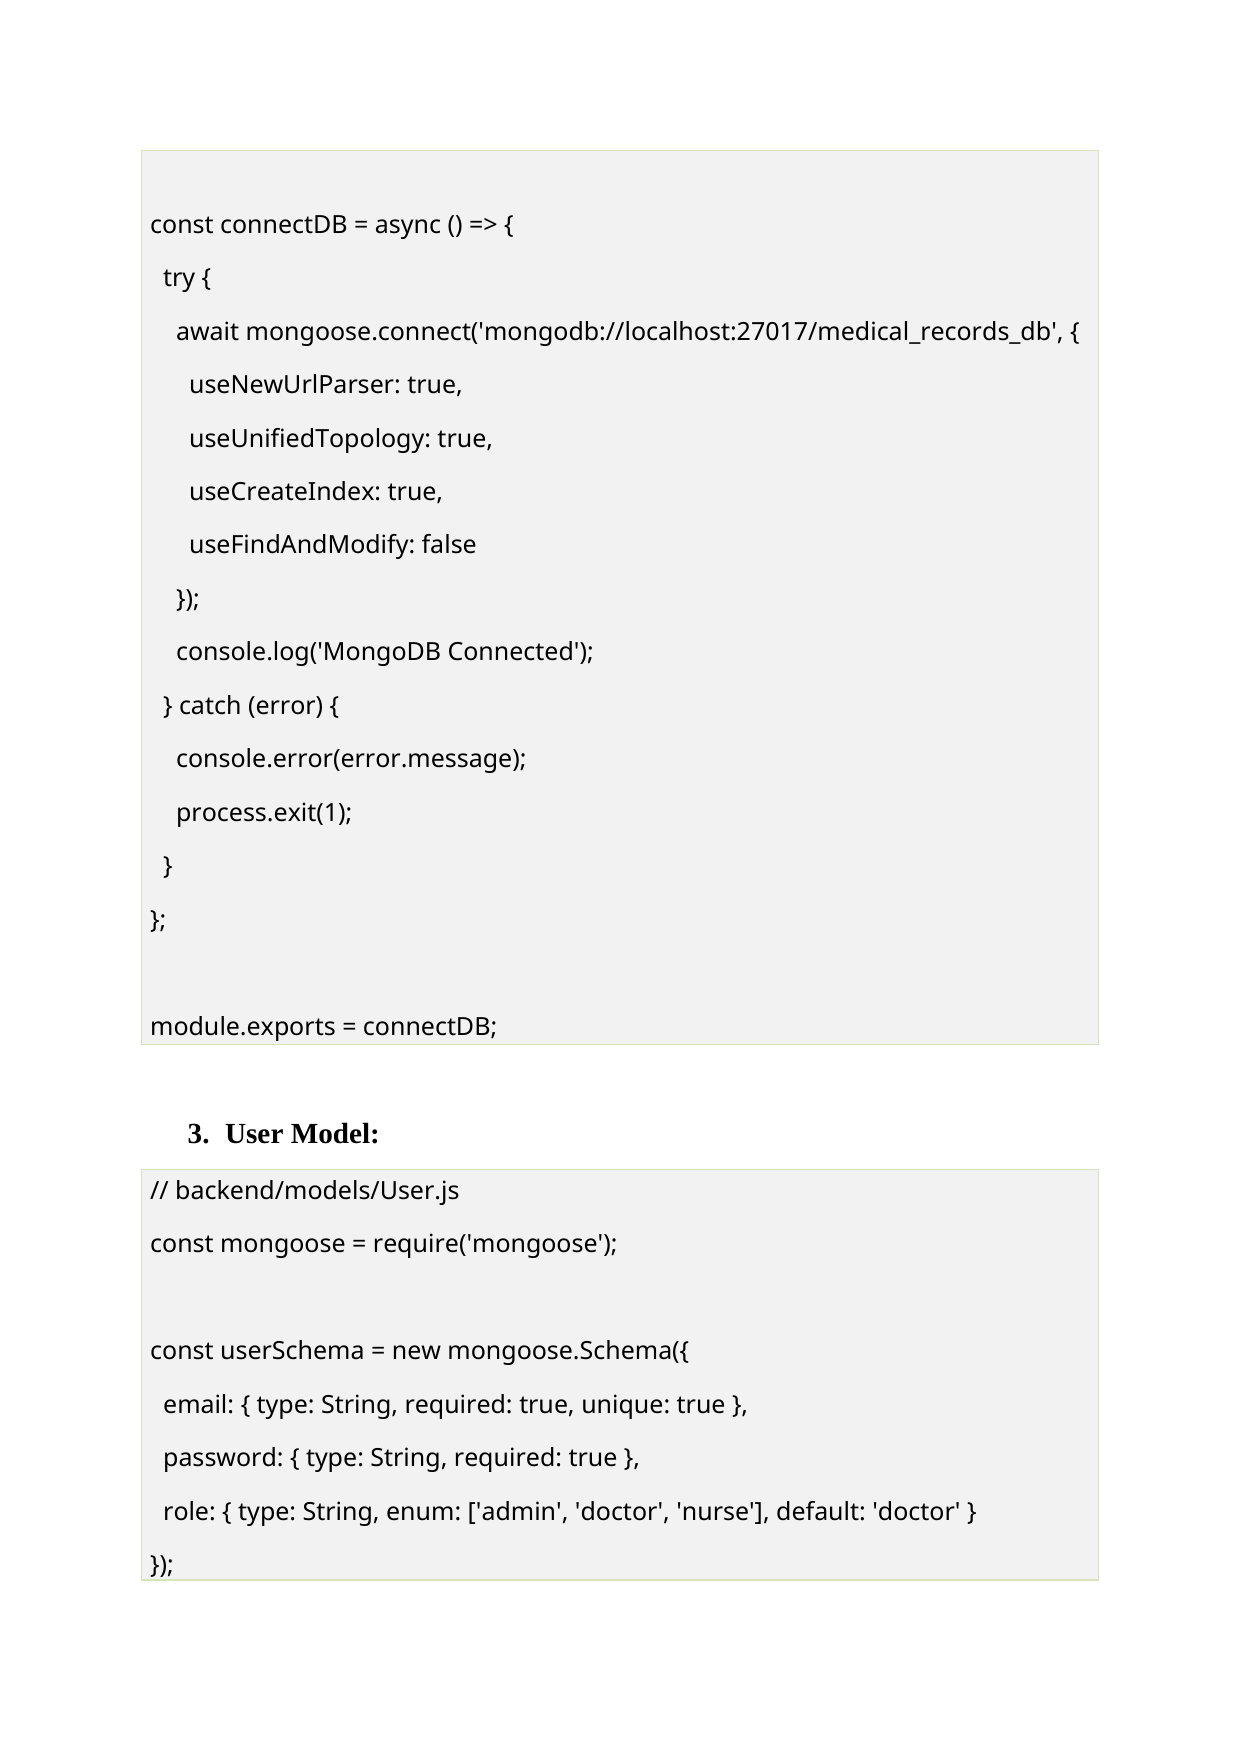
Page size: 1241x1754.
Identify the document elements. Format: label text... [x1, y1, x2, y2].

text useUnifiedTopology: true, [142, 417, 1098, 454]
text }); [142, 577, 1098, 615]
text try { [142, 257, 1098, 294]
text useFindAndModify: false [142, 524, 1098, 561]
text } [142, 845, 1098, 882]
text }); [142, 1543, 1098, 1579]
text password: { type: String, required: true }, [142, 1437, 1098, 1474]
text } catch (error) { [142, 684, 1098, 722]
text // backend/models/User.js [142, 1170, 1098, 1207]
text useCreateIndex: true, [142, 471, 1098, 508]
text const userSchema = new mongoose.Schema({ [142, 1330, 1098, 1367]
text console.log('MongoDB Connected'); [142, 631, 1098, 668]
text useNewUrlParser: true, [142, 364, 1098, 401]
text }; [142, 898, 1098, 935]
text console.error(error.message); [142, 738, 1098, 775]
text const mongoose = require('mongoose'); [142, 1223, 1098, 1260]
text process.exit(1); [142, 791, 1098, 828]
text email: { type: String, required: true, unique: true }, [142, 1383, 1098, 1420]
text await mongoose.connect('mongodb://localhost:27017/medical_records_db', { [142, 310, 1098, 347]
list User Model: [187, 1117, 1090, 1150]
text module.exports = connectDB; [142, 1005, 1098, 1044]
text role: { type: String, enum: ['admin', 'doctor', 'nurse'], default: 'doctor' } [142, 1490, 1098, 1527]
text const connectDB = async () => { [142, 203, 1098, 241]
